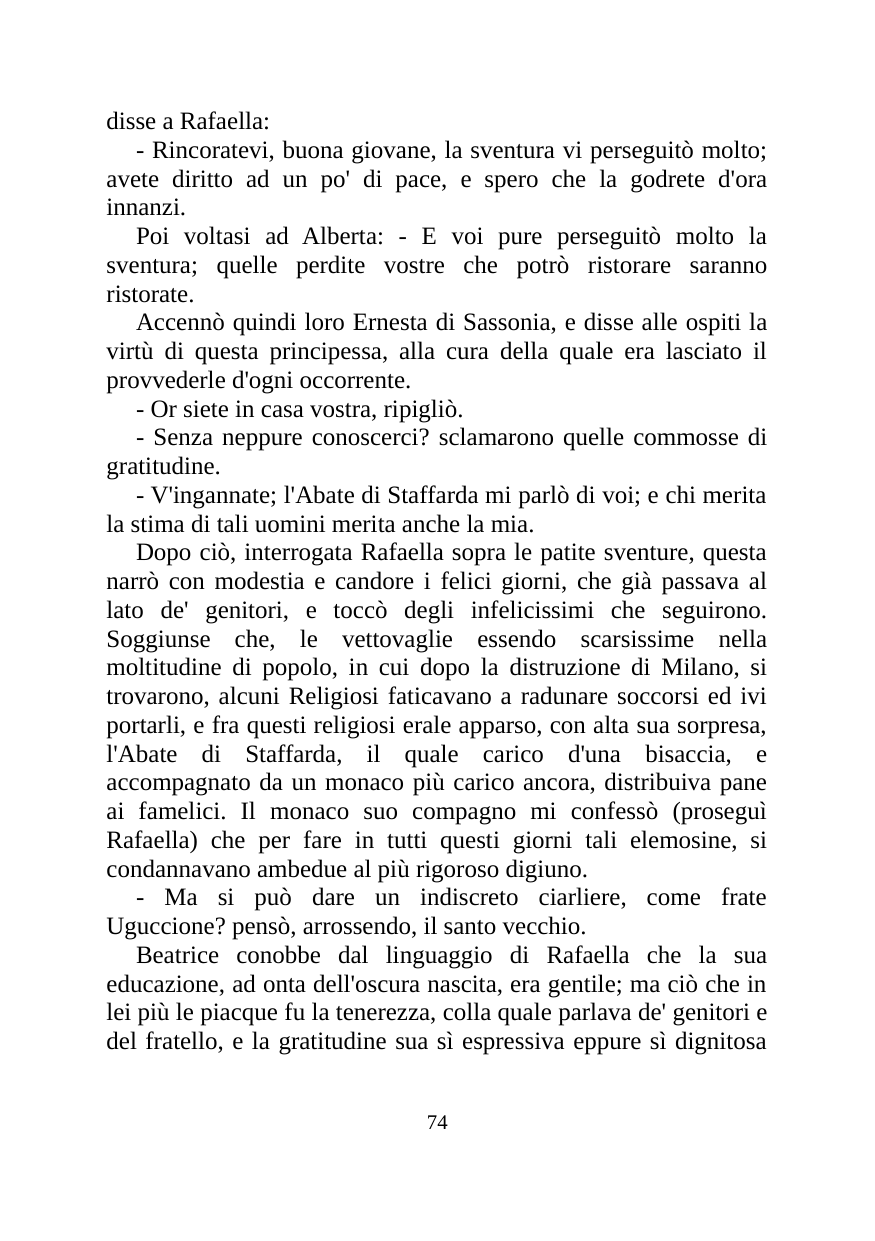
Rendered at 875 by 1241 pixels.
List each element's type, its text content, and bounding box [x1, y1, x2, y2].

text - Senza neppure conoscerci? sclamarono quelle commosse di gratitudine. [106, 422, 768, 480]
text Accennò quindi loro Ernesta di Sassonia, e disse alle ospiti la virtù di questa principessa, alla cura della quale era lasciato il provvederle d'ogni occorrente. [106, 307, 768, 394]
text Dopo ciò, interrogata Rafaella sopra le patite sventure, questa narrò con modestia e candore i felici giorni, che già passava al lato de' genitori, e toccò degli infelicissimi che seguirono. Soggiunse che, le vettovaglie essendo scarsissime nella moltitudine di popolo, in cui dopo la distruzione di Milano, si trovarono, alcuni Religiosi faticavano a radunare soccorsi ed ivi portarli, e fra questi religiosi erale apparso, con alta sua sorpresa, l'Abate di Staffarda, il quale carico d'una bisaccia, e accompagnato da un monaco più carico ancora, distribuiva pane ai famelici. Il monaco suo compagno mi confessò (proseguì Rafaella) che per fare in tutti questi giorni tali elemosine, si condannavano ambedue al più rigoroso digiuno. [106, 537, 768, 882]
text - Rincoratevi, buona giovane, la sventura vi perseguitò molto; avete diritto ad un po' di pace, e spero che la godrete d'ora innanzi. [106, 135, 768, 221]
text Beatrice conobbe dal linguaggio di Rafaella che la sua educazione, ad onta dell'oscura nascita, era gentile; ma ciò che in lei più le piacque fu la tenerezza, colla quale parlava de' genitori e del fratello, e la gratitudine sua sì espressiva eppure sì dignitosa [106, 940, 768, 1055]
text - V'ingannate; l'Abate di Staffarda mi parlò di voi; e chi merita la stima di tali uomini merita anche la mia. [106, 480, 768, 537]
text - Ma si può dare un indiscreto ciarliere, come frate Uguccione? pensò, arrossendo, il santo vecchio. [106, 882, 768, 940]
text - Or siete in casa vostra, ripigliò. [106, 394, 768, 422]
text disse a Rafaella: [106, 106, 768, 135]
text Poi voltasi ad Alberta: - E voi pure perseguitò molto la sventura; quelle perdite vostre che potrò ristorare saranno ristorate. [106, 221, 768, 307]
